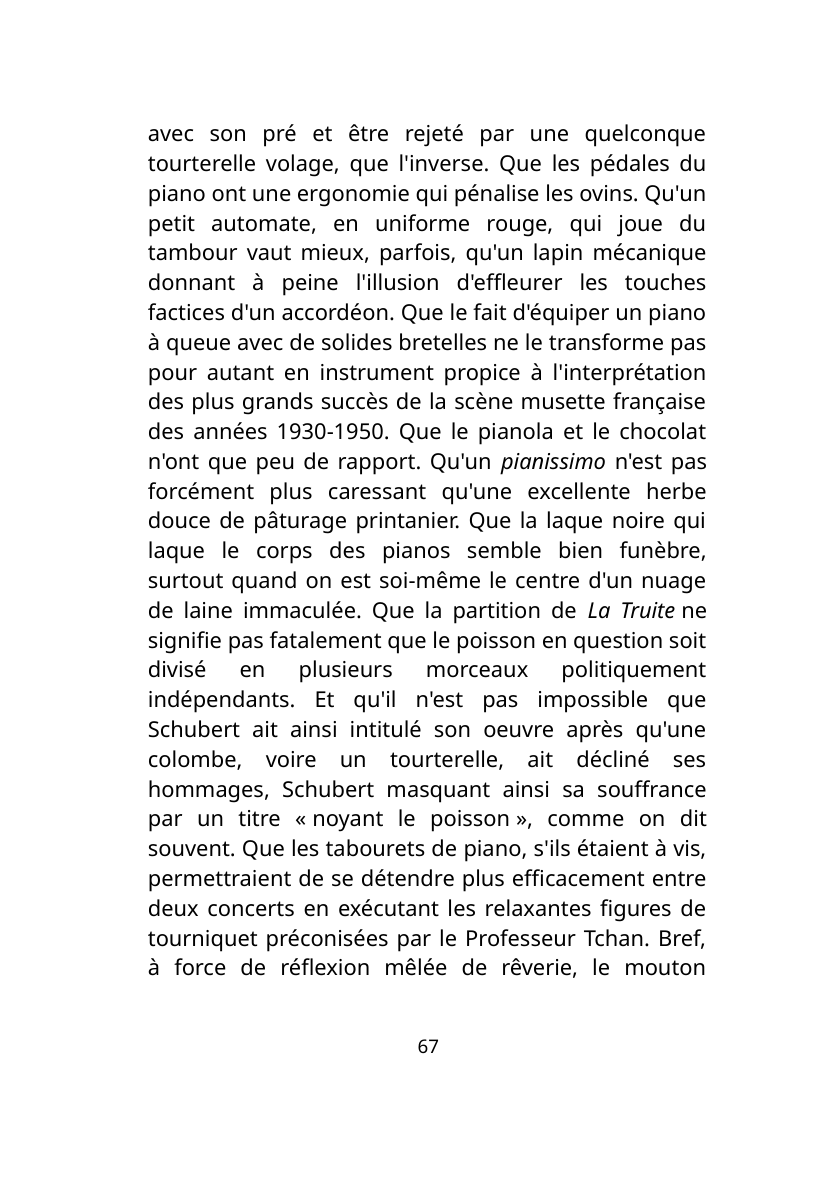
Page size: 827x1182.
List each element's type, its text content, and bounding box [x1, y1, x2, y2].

text avec son pré et être rejeté par une quelconque tourterelle volage, que l'inverse. Que les pédales du piano ont une ergonomie qui pénalise les ovins. Qu'un petit automate, en uniforme rouge, qui joue du tambour vaut mieux, parfois, qu'un lapin mécanique donnant à peine l'illusion d'effleurer les touches factices d'un accordéon. Que le fait d'équiper un piano à queue avec de solides bretelles ne le transforme pas pour autant en instrument propice à l'interprétation des plus grands succès de la scène musette française des années 1930-1950. Que le pianola et le chocolat n'ont que peu de rapport. Qu'un pianissimo n'est pas forcément plus caressant qu'une excellente herbe douce de pâturage printanier. Que la laque noire qui laque le corps des pianos semble bien funèbre, surtout quand on est soi-même le centre d'un nuage de laine immaculée. Que la partition de La Truite ne signifie pas fatalement que le poisson en question soit divisé en plusieurs morceaux politiquement indépendants. Et qu'il n'est pas impossible que Schubert ait ainsi intitulé son oeuvre après qu'une colombe, voire un tourterelle, ait décliné ses hommages, Schubert masquant ainsi sa souffrance par un titre « noyant le poisson », comme on dit souvent. Que les tabourets de piano, s'ils étaient à vis, permettraient de se détendre plus efficacement entre deux concerts en exécutant les relaxantes figures de tourniquet préconisées par le Professeur Tchan. Bref, à force de réflexion mêlée de rêverie, le mouton [148, 118, 707, 982]
